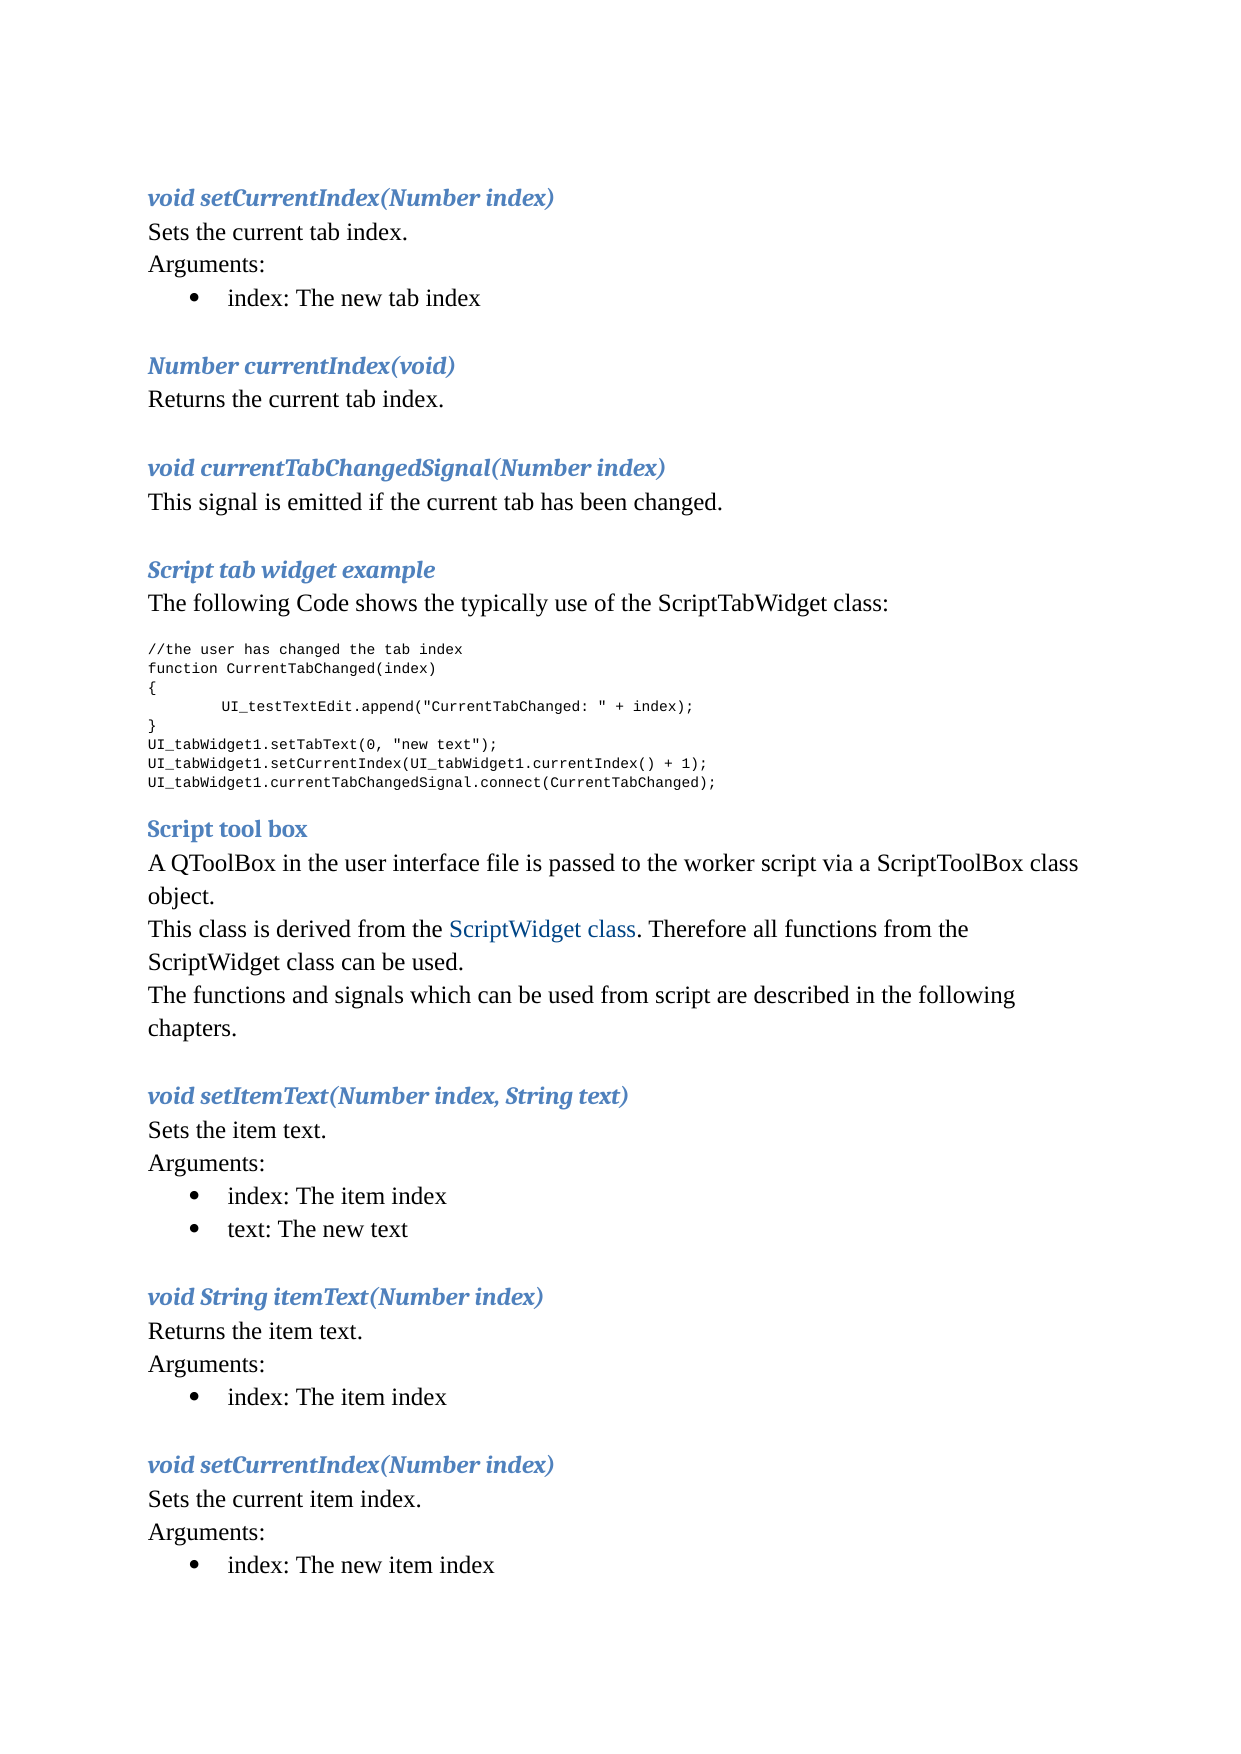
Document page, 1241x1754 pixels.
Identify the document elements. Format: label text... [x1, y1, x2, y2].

text Returns the current tab index. [148, 384, 1093, 413]
subtitle void setCurrentIndex(Number index) [148, 183, 1093, 212]
text Sets the item text. [148, 1115, 1093, 1144]
text Arguments: [148, 1148, 1093, 1177]
text } [148, 718, 1093, 735]
text Arguments: [148, 1349, 1093, 1378]
subtitle void String itemText(Number index) [148, 1283, 1093, 1312]
list index: The new tab index [190, 283, 1093, 311]
text This class is derived from the ScriptWidget class. Therefore all functions from the ScriptWidget class can be used. [148, 914, 1093, 976]
text UI_tabWidget1.setCurrentIndex(UI_tabWidget1.currentIndex() + 1); [148, 756, 1093, 773]
list text: The new text [190, 1214, 1093, 1243]
subtitle void setCurrentIndex(Number index) [148, 1451, 1093, 1480]
text Sets the current item index. [148, 1484, 1093, 1513]
text This signal is emitted if the current tab has been changed. [148, 487, 1093, 515]
list index: The item index [190, 1181, 1093, 1210]
text Returns the item text. [148, 1316, 1093, 1345]
text UI_tabWidget1.setTabText(0, "new text"); [148, 737, 1093, 754]
text { [148, 680, 1093, 697]
text //the user has changed the tab index [148, 642, 1093, 659]
text Arguments: [148, 1517, 1093, 1546]
list index: The new item index [190, 1550, 1093, 1579]
text UI_tabWidget1.currentTabChangedSignal.connect(CurrentTabChanged); [148, 775, 1093, 792]
subtitle Script tool box [148, 815, 1093, 844]
text The following Code shows the typically use of the ScriptTabWidget class: [148, 588, 1093, 617]
subtitle Script tab widget example [148, 556, 1093, 584]
text Sets the current tab index. [148, 217, 1093, 245]
text A QToolBox in the user interface file is passed to the worker script via a ScriptToolBox class object. [148, 848, 1093, 910]
subtitle void setItemText(Number index, String text) [148, 1082, 1093, 1111]
subtitle void currentTabChangedSignal(Number index) [148, 453, 1093, 482]
text The functions and signals which can be used from script are described in the following chapters. [148, 980, 1093, 1042]
text function CurrentTabChanged(index) [148, 661, 1093, 678]
text Arguments: [148, 249, 1093, 278]
text UI_testTextEdit.append("CurrentTabChanged: " + index); [148, 699, 1093, 716]
subtitle Number currentIndex(void) [148, 352, 1093, 380]
list index: The item index [190, 1382, 1093, 1411]
